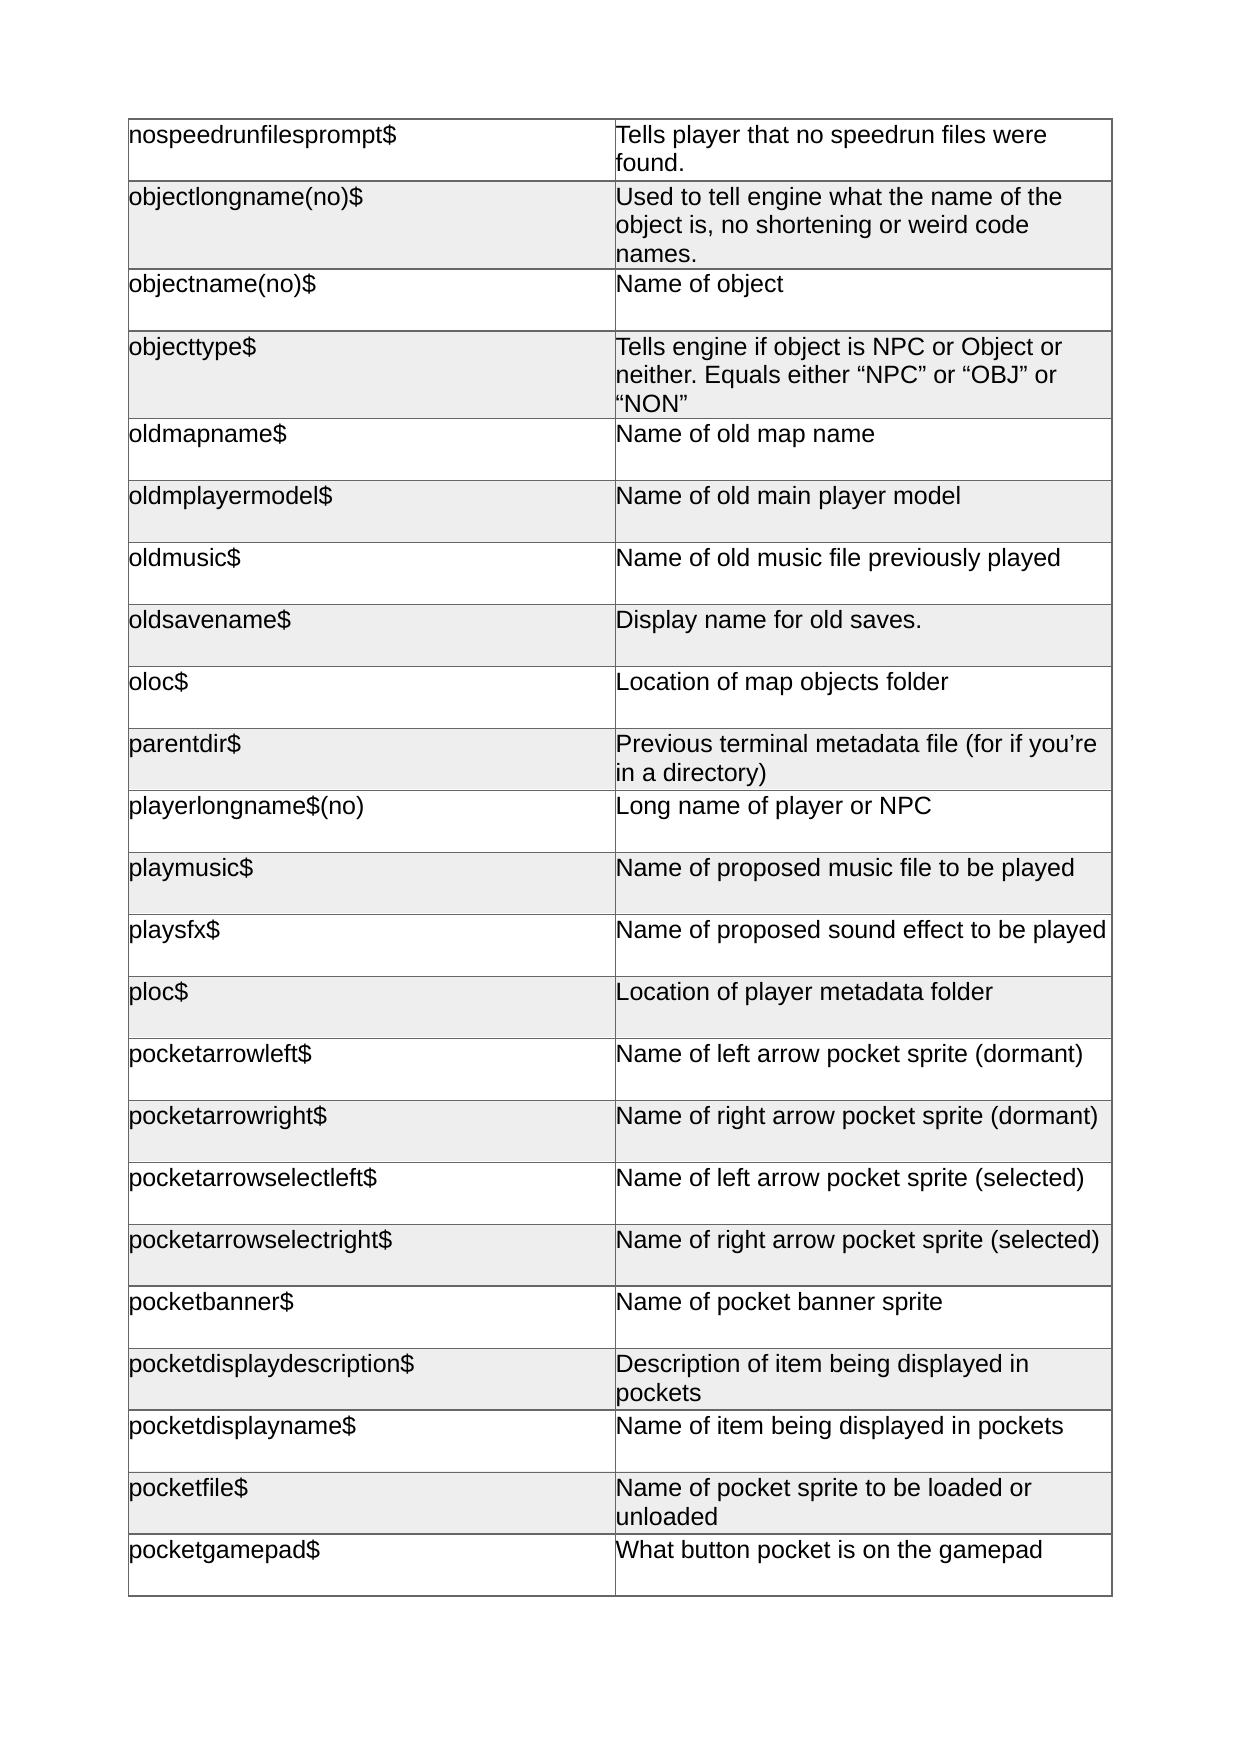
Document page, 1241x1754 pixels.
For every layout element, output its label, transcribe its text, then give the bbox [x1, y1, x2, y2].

table_cell pocketbanner$ [129, 1287, 615, 1347]
table_cell oldmusic$ [129, 543, 615, 604]
table_cell Name of left arrow pocket sprite (selected) [616, 1163, 1111, 1223]
table_cell Description of item being displayed in pockets [616, 1349, 1111, 1409]
table_cell Name of right arrow pocket sprite (dormant) [616, 1101, 1111, 1161]
table_cell Name of right arrow pocket sprite (selected) [616, 1225, 1111, 1285]
table_cell Display name for old saves. [616, 605, 1111, 666]
table_cell Name of proposed sound effect to be played [616, 915, 1111, 976]
table_cell objectname(no)$ [129, 270, 615, 330]
table_cell pocketarrowselectleft$ [129, 1163, 615, 1223]
table_cell Name of left arrow pocket sprite (dormant) [616, 1039, 1111, 1099]
table_cell Name of pocket banner sprite [616, 1287, 1111, 1347]
table_cell playmusic$ [129, 853, 615, 913]
table_cell objectlongname(no)$ [129, 182, 615, 268]
table_cell pocketdisplaydescription$ [129, 1349, 615, 1409]
table_cell Used to tell engine what the name of the object is, no shortening or weird code names. [616, 182, 1111, 268]
table_cell Previous terminal metadata file (for if you’re in a directory) [616, 729, 1111, 789]
table_cell What button pocket is on the gamepad [616, 1535, 1111, 1595]
table_cell oloc$ [129, 667, 615, 728]
table_cell Name of old main player model [616, 481, 1111, 542]
table_cell pocketarrowright$ [129, 1101, 615, 1161]
table_cell pocketdisplayname$ [129, 1411, 615, 1471]
table_cell pocketarrowleft$ [129, 1039, 615, 1099]
table_cell oldsavename$ [129, 605, 615, 666]
table_cell playsfx$ [129, 915, 615, 976]
table_cell ploc$ [129, 977, 615, 1037]
table_cell Name of old music file previously played [616, 543, 1111, 604]
table_cell objecttype$ [129, 332, 615, 418]
table_cell pocketgamepad$ [129, 1535, 615, 1595]
table_cell parentdir$ [129, 729, 615, 789]
table_cell Long name of player or NPC [616, 791, 1111, 852]
table_cell pocketfile$ [129, 1473, 615, 1533]
table_cell Location of map objects folder [616, 667, 1111, 728]
table_cell oldmplayermodel$ [129, 481, 615, 542]
table_cell Name of old map name [616, 419, 1111, 480]
table_cell Name of proposed music file to be played [616, 853, 1111, 913]
table_cell Location of player metadata folder [616, 977, 1111, 1037]
table_cell Tells player that no speedrun files were found. [616, 120, 1111, 180]
table_cell nospeedrunfilesprompt$ [129, 120, 615, 180]
table_cell playerlongname$(no) [129, 791, 615, 852]
table_cell Name of object [616, 270, 1111, 330]
table_cell Name of item being displayed in pockets [616, 1411, 1111, 1471]
table_cell pocketarrowselectright$ [129, 1225, 615, 1285]
table_cell Name of pocket sprite to be loaded or unloaded [616, 1473, 1111, 1533]
table_cell oldmapname$ [129, 419, 615, 480]
table_cell Tells engine if object is NPC or Object or neither. Equals either “NPC” or “OBJ” or “NON” [616, 332, 1111, 418]
